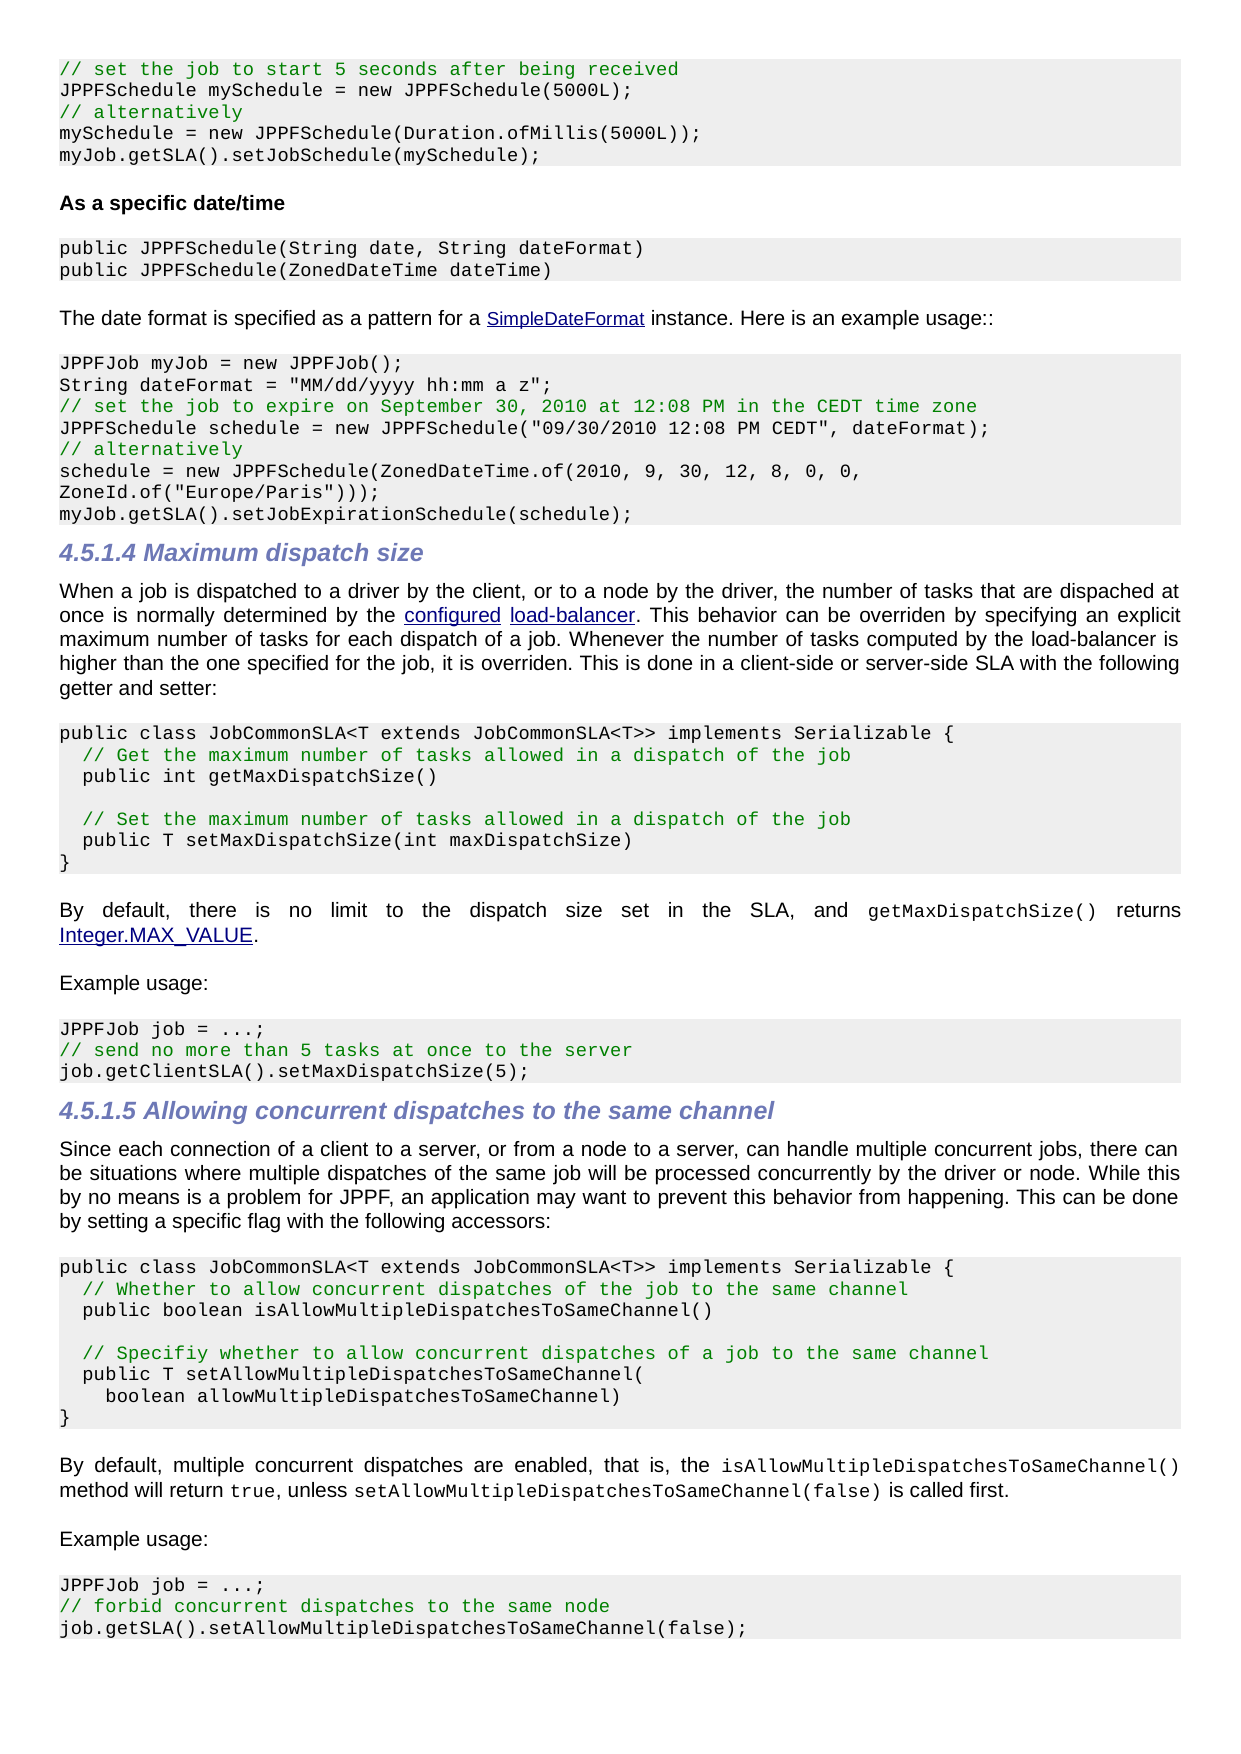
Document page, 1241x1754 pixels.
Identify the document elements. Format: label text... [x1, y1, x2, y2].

text // alternatively [59, 439, 1181, 461]
text public T setMaxDispatchSize(int maxDispatchSize) [59, 831, 1181, 852]
text job.getSLA().setAllowMultipleDispatchesToSameChannel(false); [59, 1618, 1181, 1639]
text JPPFJob job = ...; [59, 1019, 1181, 1040]
text // Set the maximum number of tasks allowed in a dispatch of the job [59, 809, 1181, 831]
text // set the job to expire on September 30, 2010 at 12:08 PM in the CEDT time zone [59, 397, 1181, 418]
text myJob.getSLA().setJobExpirationSchedule(schedule); [59, 504, 1181, 525]
subtitle Maximum dispatch size [59, 538, 1181, 567]
text public boolean isAllowMultipleDispatchesToSameChannel() [59, 1300, 1181, 1322]
text Example usage: [59, 971, 1181, 995]
text schedule = new JPPFSchedule(ZonedDateTime.of(2010, 9, 30, 12, 8, 0, 0, ZoneId.of("Europe/Paris"))); [59, 461, 1181, 504]
text JPPFJob myJob = new JPPFJob(); [59, 354, 1181, 375]
text Since each connection of a client to a server, or from a node to a server, can handle multiple concurrent jobs, there can be situations where multiple dispatches of the same job will be processed concurrently by the driver or node. While this by no means is a problem for JPPF, an application may want to prevent this behavior from happening. This can be done by setting a specific flag with the following accessors: [59, 1137, 1181, 1233]
subtitle Allowing concurrent dispatches to the same channel [59, 1096, 1181, 1125]
text As a specific date/time [59, 190, 1181, 238]
text Example usage: [59, 1527, 1181, 1551]
text By default, multiple concurrent dispatches are enabled, that is, the isAllowMultipleDispatchesToSameChannel() method will return true, unless setAllowMultipleDispatchesToSameChannel(false) is called first. [59, 1453, 1181, 1503]
text By default, there is no limit to the dispatch size set in the SLA, and getMaxDispatchSize() returns Integer.MAX_VALUE. [59, 898, 1181, 947]
text JPPFSchedule mySchedule = new JPPFSchedule(5000L); [59, 81, 1181, 102]
text When a job is dispatched to a driver by the client, or to a node by the driver, the number of tasks that are dispached at once is normally determined by the configured load-balancer. This behavior can be overriden by specifying an explicit maximum number of tasks for each dispatch of a job. Whenever the number of tasks computed by the load-balancer is higher than the one specified for the job, it is overriden. This is done in a client-side or server-side SLA with the following getter and setter: [59, 579, 1181, 699]
text // Get the maximum number of tasks allowed in a dispatch of the job [59, 745, 1181, 766]
text JPPFSchedule schedule = new JPPFSchedule("09/30/2010 12:08 PM CEDT", dateFormat); [59, 418, 1181, 439]
text // set the job to start 5 seconds after being received [59, 59, 1181, 81]
text mySchedule = new JPPFSchedule(Duration.ofMillis(5000L)); [59, 123, 1181, 145]
text } [59, 1408, 1181, 1429]
text String dateFormat = "MM/dd/yyyy hh:mm a z"; [59, 375, 1181, 397]
text public JPPFSchedule(String date, String dateFormat) [59, 238, 1181, 260]
text public class JobCommonSLA<T extends JobCommonSLA<T>> implements Serializable { [59, 723, 1181, 745]
text public class JobCommonSLA<T extends JobCommonSLA<T>> implements Serializable { [59, 1257, 1181, 1279]
text The date format is specified as a pattern for a SimpleDateFormat instance. Here is an example usage:: [59, 306, 1181, 329]
text // Specifiy whether to allow concurrent dispatches of a job to the same channel [59, 1343, 1181, 1365]
text boolean allowMultipleDispatchesToSameChannel) [59, 1386, 1181, 1408]
text // alternatively [59, 102, 1181, 123]
text } [59, 852, 1181, 874]
text job.getClientSLA().setMaxDispatchSize(5); [59, 1062, 1181, 1083]
text myJob.getSLA().setJobSchedule(mySchedule); [59, 145, 1181, 166]
text // Whether to allow concurrent dispatches of the job to the same channel [59, 1279, 1181, 1300]
text public JPPFSchedule(ZonedDateTime dateTime) [59, 260, 1181, 281]
text JPPFJob job = ...; [59, 1575, 1181, 1597]
text public int getMaxDispatchSize() [59, 766, 1181, 788]
text // forbid concurrent dispatches to the same node [59, 1597, 1181, 1618]
text // send no more than 5 tasks at once to the server [59, 1040, 1181, 1062]
text public T setAllowMultipleDispatchesToSameChannel( [59, 1365, 1181, 1386]
